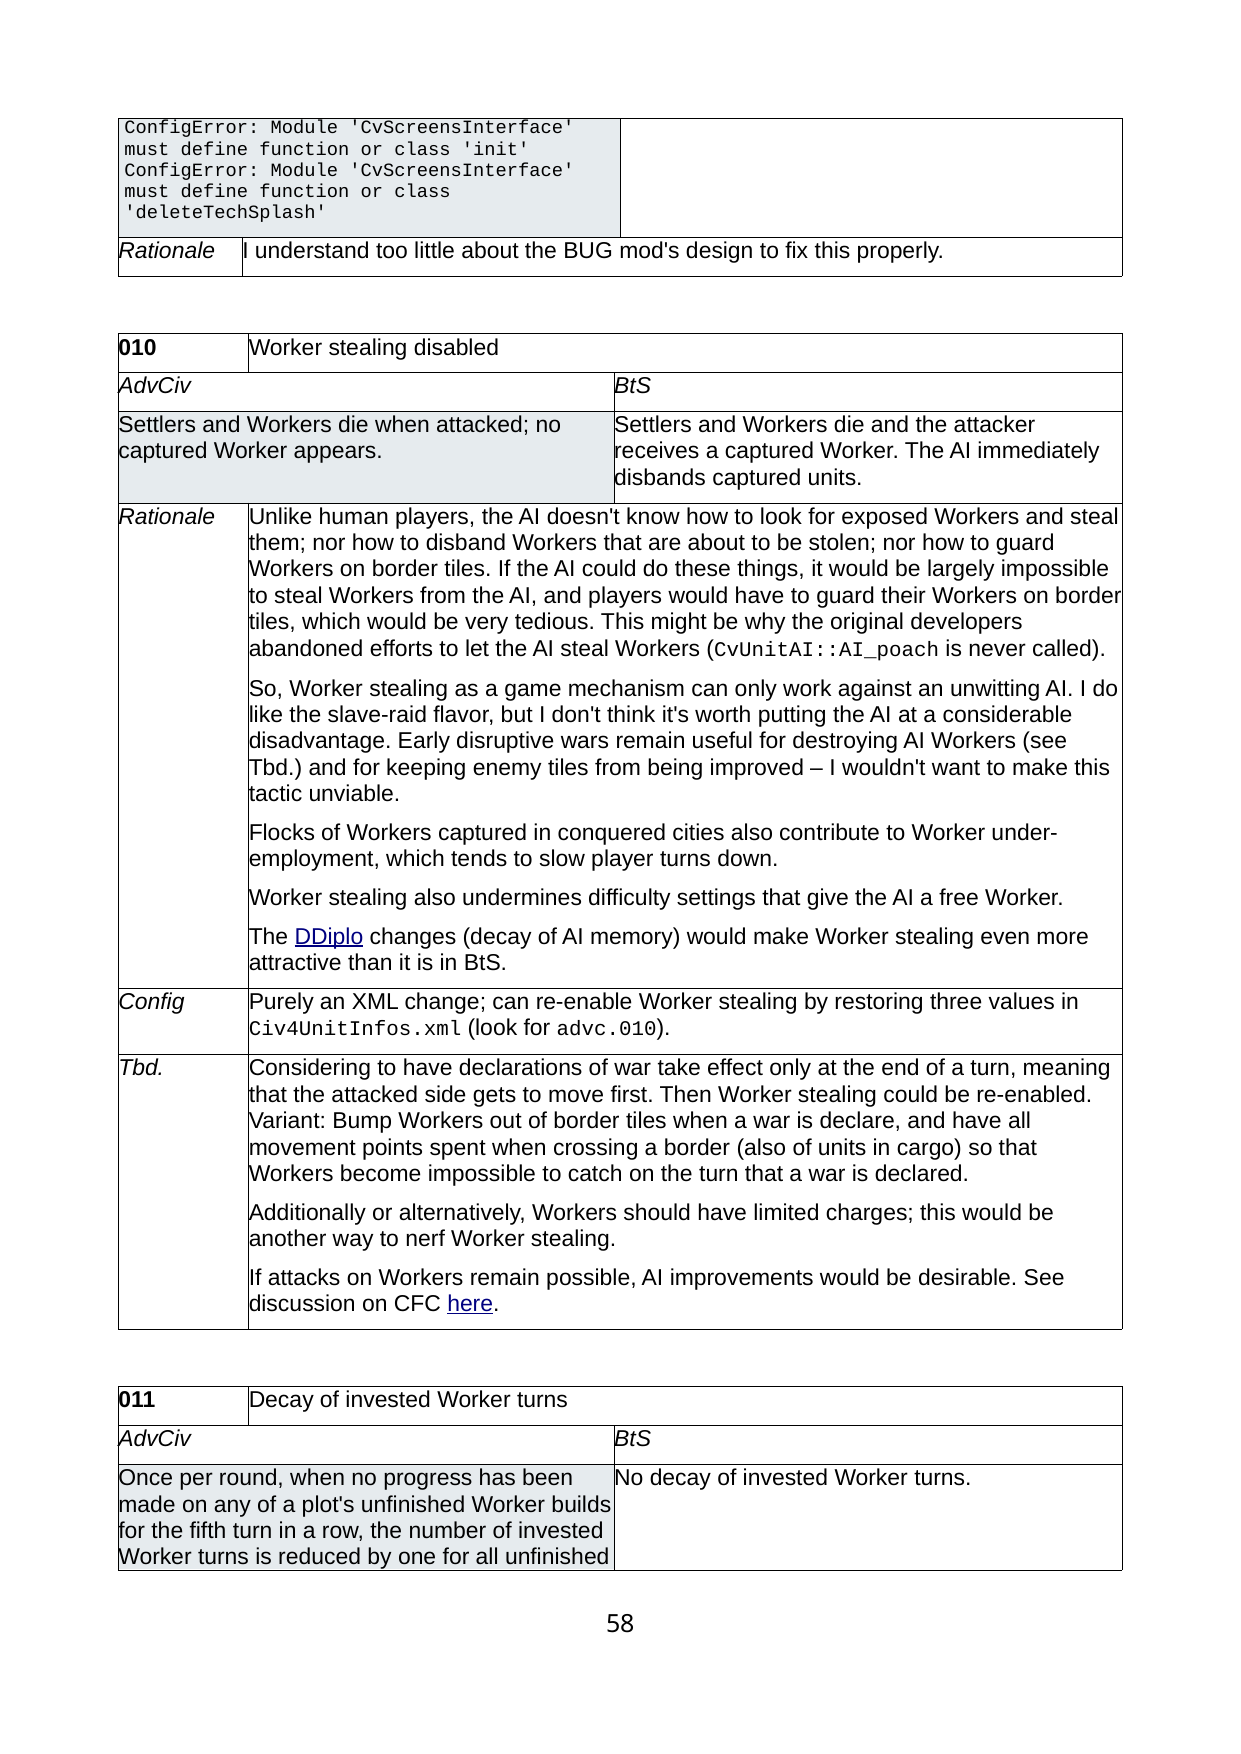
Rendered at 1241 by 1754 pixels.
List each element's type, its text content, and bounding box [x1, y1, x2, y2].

table_cell No decay of invested Worker turns. [615, 1465, 1122, 1569]
table_cell Rationale [119, 504, 248, 988]
table_header Worker stealing disabled [249, 334, 1122, 372]
table_cell Settlers and Workers die when attacked; no captured Worker appears. [119, 412, 614, 503]
table_cell Purely an XML change; can re-enable Worker stealing by restoring three values in Civ4UnitInfos.xml (look for advc.010). [249, 989, 1122, 1054]
table_cell AdvCiv [119, 1426, 614, 1464]
table_cell Once per round, when no progress has been made on any of a plot's unfinished Worker builds for the fifth turn in a row, the number of invested Worker turns is reduced by one for all unfinished [119, 1465, 614, 1569]
table_header 011 [119, 1387, 248, 1425]
table_cell BtS [615, 373, 1122, 411]
table_header Decay of invested Worker turns [249, 1387, 1122, 1425]
table_cell BtS [615, 1426, 1122, 1464]
table_cell Considering to have declarations of war take effect only at the end of a turn, meaning that the attacked side gets to move first. Then Worker stealing could be re-enabled. Variant: Bump Workers out of border tiles when a war is declare, and have all movement points spent when crossing a border (also of units in cargo) so that Workers become impossible to catch on the turn that a war is declared. Additionally or alternatively, Workers should have limited charges; this would be another way to nerf Worker stealing. If attacks on Workers remain possible, AI improvements would be desirable. See discussion on CFC here. [249, 1055, 1122, 1329]
table_cell [621, 119, 1122, 237]
table_cell I understand too little about the BUG mod's design to fix this properly. [243, 238, 1122, 276]
table_cell Unlike human players, the AI doesn't know how to look for exposed Workers and steal them; nor how to disband Workers that are about to be stolen; nor how to guard Workers on border tiles. If the AI could do these things, it would be largely impossible to steal Workers from the AI, and players would have to guard their Workers on border tiles, which would be very tedious. This might be why the original developers abandoned efforts to let the AI steal Workers (CvUnitAI::AI_poach is never called). So, Worker stealing as a game mechanism can only work against an unwitting AI. I do like the slave-raid flavor, but I don't think it's worth putting the AI at a considerable disadvantage. Early disruptive wars remain useful for destroying AI Workers (see Tbd.) and for keeping enemy tiles from being improved – I wouldn't want to make this tactic unviable. Flocks of Workers captured in conquered cities also contribute to Worker under-employment, which tends to slow player turns down. Worker stealing also undermines difficulty settings that give the AI a free Worker. The DDiplo changes (decay of AI memory) would make Worker stealing even more attractive than it is in BtS. [249, 504, 1122, 988]
table_cell Settlers and Workers die and the attacker receives a captured Worker. The AI immediately disbands captured units. [615, 412, 1122, 503]
table_cell Config [119, 989, 248, 1054]
table_header 010 [119, 334, 248, 372]
table_cell ConfigError: Module 'CvScreensInterface' must define function or class 'init' ConfigError: Module 'CvScreensInterface' must define function or class 'deleteTechSplash' [119, 119, 620, 237]
table_cell Rationale [119, 238, 242, 276]
table_cell AdvCiv [119, 373, 614, 411]
table_cell Tbd. [119, 1055, 248, 1329]
